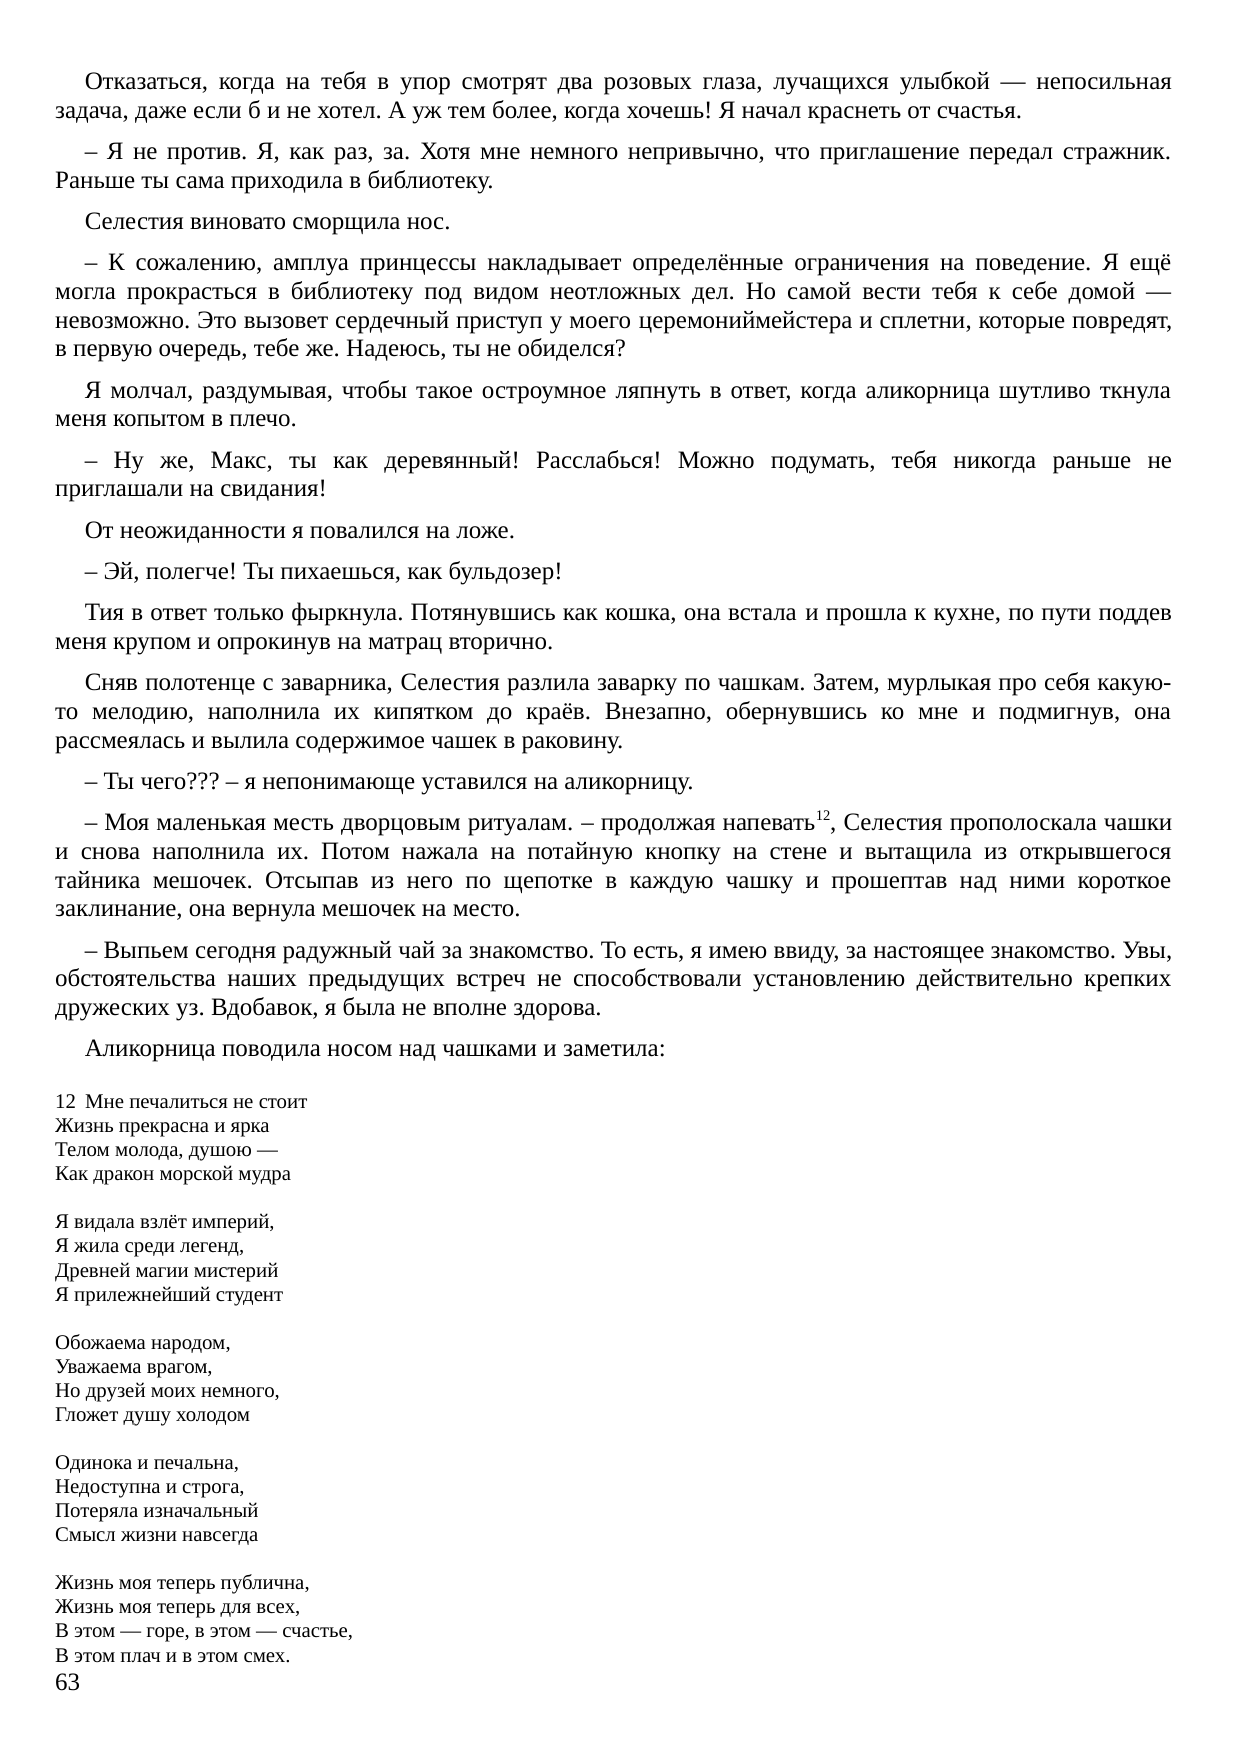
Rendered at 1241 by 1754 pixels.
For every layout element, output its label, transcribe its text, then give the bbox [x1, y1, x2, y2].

text Я молчал, раздумывая, чтобы такое остроумное ляпнуть в ответ, когда аликорница шутливо ткнула меня копытом в плечо. [55, 375, 1173, 432]
text Уважаема врагом, [55, 1354, 1173, 1378]
text Отказаться, когда на тебя в упор смотрят два розовых глаза, лучащихся улыбкой — непосильная задача, даже если б и не хотел. А уж тем более, когда хочешь! Я начал краснеть от счастья. [55, 66, 1173, 123]
text Гложет душу холодом [55, 1402, 1173, 1426]
text – Моя маленькая месть дворцовым ритуалам. – продолжая напевать, Селестия прополоскала чашки и снова наполнила их. Потом нажала на потайную кнопку на стене и вытащила из открывшегося тайника мешочек. Отсыпав из него по щепотке в каждую чашку и прошептав над ними короткое заклинание, она вернула мешочек на место. [55, 807, 1173, 922]
text Одинока и печальна, [55, 1450, 1173, 1474]
text Тия в ответ только фыркнула. Потянувшись как кошка, она встала и прошла к кухне, по пути поддев меня крупом и опрокинув на матрац вторично. [55, 597, 1173, 655]
text Жизнь прекрасна и ярка [55, 1113, 1173, 1137]
text Жизнь моя теперь публична, [55, 1570, 1173, 1594]
text В этом — горе, в этом — счастье, [55, 1618, 1173, 1642]
text Древней магии мистерий [55, 1257, 1173, 1282]
text Телом молода, душою — [55, 1137, 1173, 1161]
text Селестия виновато сморщила нос. [55, 206, 1173, 235]
text Мне печалиться не стоит [55, 1089, 1173, 1113]
text – Я не против. Я, как раз, за. Хотя мне немного непривычно, что приглашение передал стражник. Раньше ты сама приходила в библиотеку. [55, 136, 1173, 193]
text В этом плач и в этом смех. [55, 1642, 1173, 1667]
text – Ты чего??? – я непонимающе уставился на аликорницу. [55, 766, 1173, 795]
text Я видала взлёт империй, [55, 1209, 1173, 1233]
text Как дракон морской мудра [55, 1161, 1173, 1185]
text Я жила среди легенд, [55, 1233, 1173, 1257]
text Но друзей моих немного, [55, 1378, 1173, 1402]
text Я прилежнейший студент [55, 1282, 1173, 1306]
text Потеряла изначальный [55, 1498, 1173, 1522]
text Сняв полотенце с заварника, Селестия разлила заварку по чашкам. Затем, мурлыкая про себя какую-то мелодию, наполнила их кипятком до краёв. Внезапно, обернувшись ко мне и подмигнув, она рассмеялась и вылила содержимое чашек в раковину. [55, 667, 1173, 753]
text Недоступна и строга, [55, 1474, 1173, 1498]
text Аликорница поводила носом над чашками и заметила: [55, 1033, 1173, 1062]
text – Ну же, Макс, ты как деревянный! Расслабься! Можно подумать, тебя никогда раньше не приглашали на свидания! [55, 445, 1173, 502]
text Жизнь моя теперь для всех, [55, 1594, 1173, 1618]
text – Выпьем сегодня радужный чай за знакомство. То есть, я имею ввиду, за настоящее знакомство. Увы, обстоятельства наших предыдущих встреч не способствовали установлению действительно крепких дружеских уз. Вдобавок, я была не вполне здорова. [55, 935, 1173, 1021]
text От неожиданности я повалился на ложе. [55, 515, 1173, 543]
text – Эй, полегче! Ты пихаешься, как бульдозер! [55, 556, 1173, 585]
text Обожаема народом, [55, 1330, 1173, 1354]
text – К сожалению, амплуа принцессы накладывает определённые ограничения на поведение. Я ещё могла прокрасться в библиотеку под видом неотложных дел. Но самой вести тебя к себе домой — невозможно. Это вызовет сердечный приступ у моего церемониймейстера и сплетни, которые повредят, в первую очередь, тебе же. Надеюсь, ты не обиделся? [55, 247, 1173, 362]
text Смысл жизни навсегда [55, 1522, 1173, 1546]
